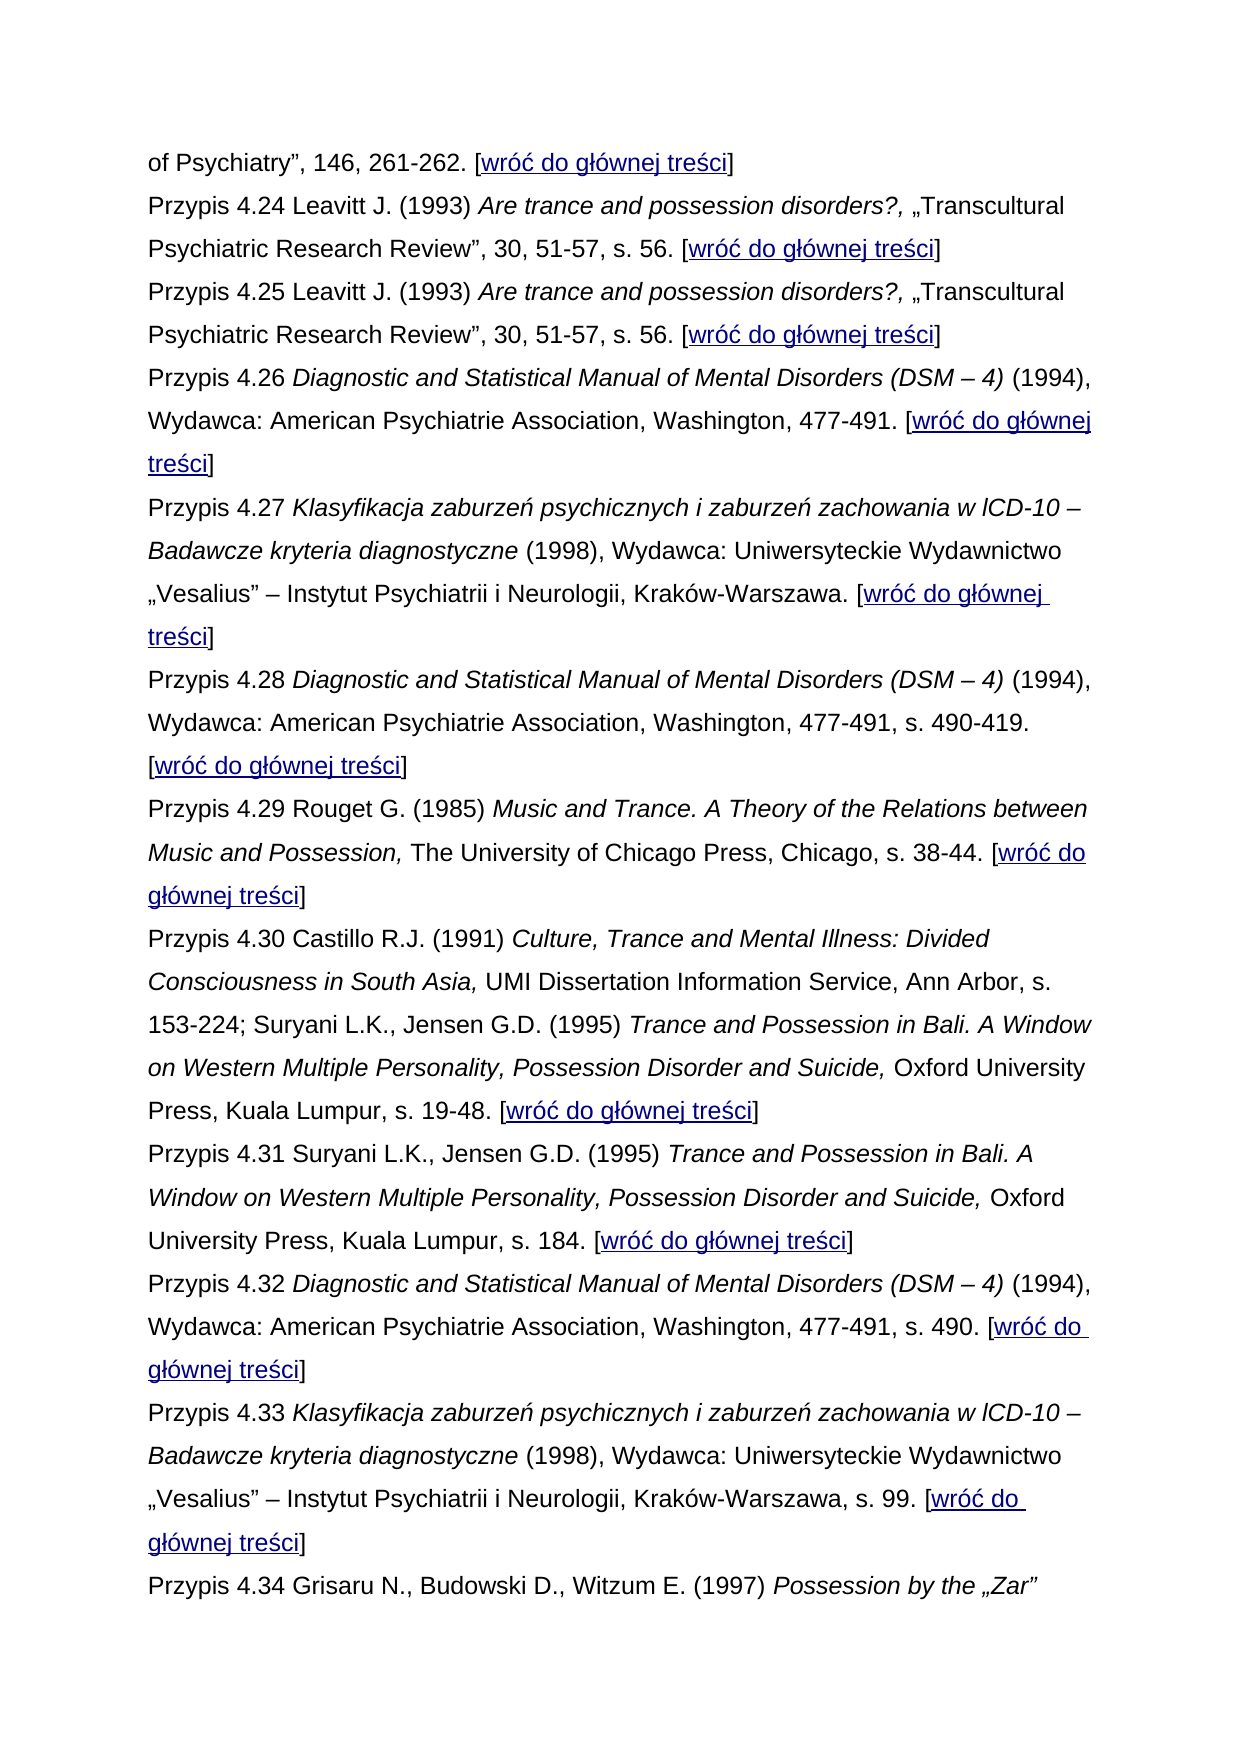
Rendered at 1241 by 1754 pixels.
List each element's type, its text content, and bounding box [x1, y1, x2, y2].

text Przypis 4.32 Diagnostic and Statistical Manual of Mental Disorders (DSM – 4) (1994), Wydawca: American Psychiatrie Association, Washington, 477-491, s. 490. [wróć do głównej treści] [148, 1269, 1093, 1384]
text Przypis 4.28 Diagnostic and Statistical Manual of Mental Disorders (DSM – 4) (1994), Wydawca: American Psychiatrie Association, Washington, 477-491, s. 490-419. [wróć do głównej treści] [148, 665, 1093, 780]
text Przypis 4.33 Klasyfikacja zaburzeń psychicznych i zaburzeń zachowania w lCD-10 – Badawcze kryteria diagnostyczne (1998), Wydawca: Uniwersyteckie Wydawnictwo „Vesalius” – Instytut Psychiatrii i Neurologii, Kraków-Warszawa, s. 99. [wróć do głównej treści] [148, 1398, 1093, 1556]
text of Psychiatry”, 146, 261-262. [wróć do głównej treści] [148, 148, 1093, 176]
text Przypis 4.31 Suryani L.K., Jensen G.D. (1995) Trance and Possession in Bali. A Window on Western Multiple Personality, Possession Disorder and Suicide, Oxford University Press, Kuala Lumpur, s. 184. [wróć do głównej treści] [148, 1139, 1093, 1254]
text Przypis 4.26 Diagnostic and Statistical Manual of Mental Disorders (DSM – 4) (1994), Wydawca: American Psychiatrie Association, Washington, 477-491. [wróć do głównej treści] [148, 363, 1093, 478]
text Przypis 4.34 Grisaru N., Budowski D., Witzum E. (1997) Possession by the „Zar” [148, 1571, 1093, 1599]
text Przypis 4.25 Leavitt J. (1993) Are trance and possession disorders?, „Transcultural Psychiatric Research Review”, 30, 51-57, s. 56. [wróć do głównej treści] [148, 277, 1093, 349]
text Przypis 4.29 Rouget G. (1985) Music and Trance. A Theory of the Relations between Music and Possession, The University of Chicago Press, Chicago, s. 38-44. [wróć do głównej treści] [148, 794, 1093, 909]
text Przypis 4.24 Leavitt J. (1993) Are trance and possession disorders?, „Transcultural Psychiatric Research Review”, 30, 51-57, s. 56. [wróć do głównej treści] [148, 191, 1093, 263]
text Przypis 4.27 Klasyfikacja zaburzeń psychicznych i zaburzeń zachowania w lCD-10 – Badawcze kryteria diagnostyczne (1998), Wydawca: Uniwersyteckie Wydawnictwo „Vesalius” – Instytut Psychiatrii i Neurologii, Kraków-Warszawa. [wróć do głównej treści] [148, 493, 1093, 651]
text Przypis 4.30 Castillo R.J. (1991) Culture, Trance and Mental Illness: Divided Consciousness in South Asia, UMI Dissertation Information Service, Ann Arbor, s. 153-224; Suryani L.K., Jensen G.D. (1995) Trance and Possession in Bali. A Window on Western Multiple Personality, Possession Disorder and Suicide, Oxford University Press, Kuala Lumpur, s. 19-48. [wróć do głównej treści] [148, 924, 1093, 1125]
